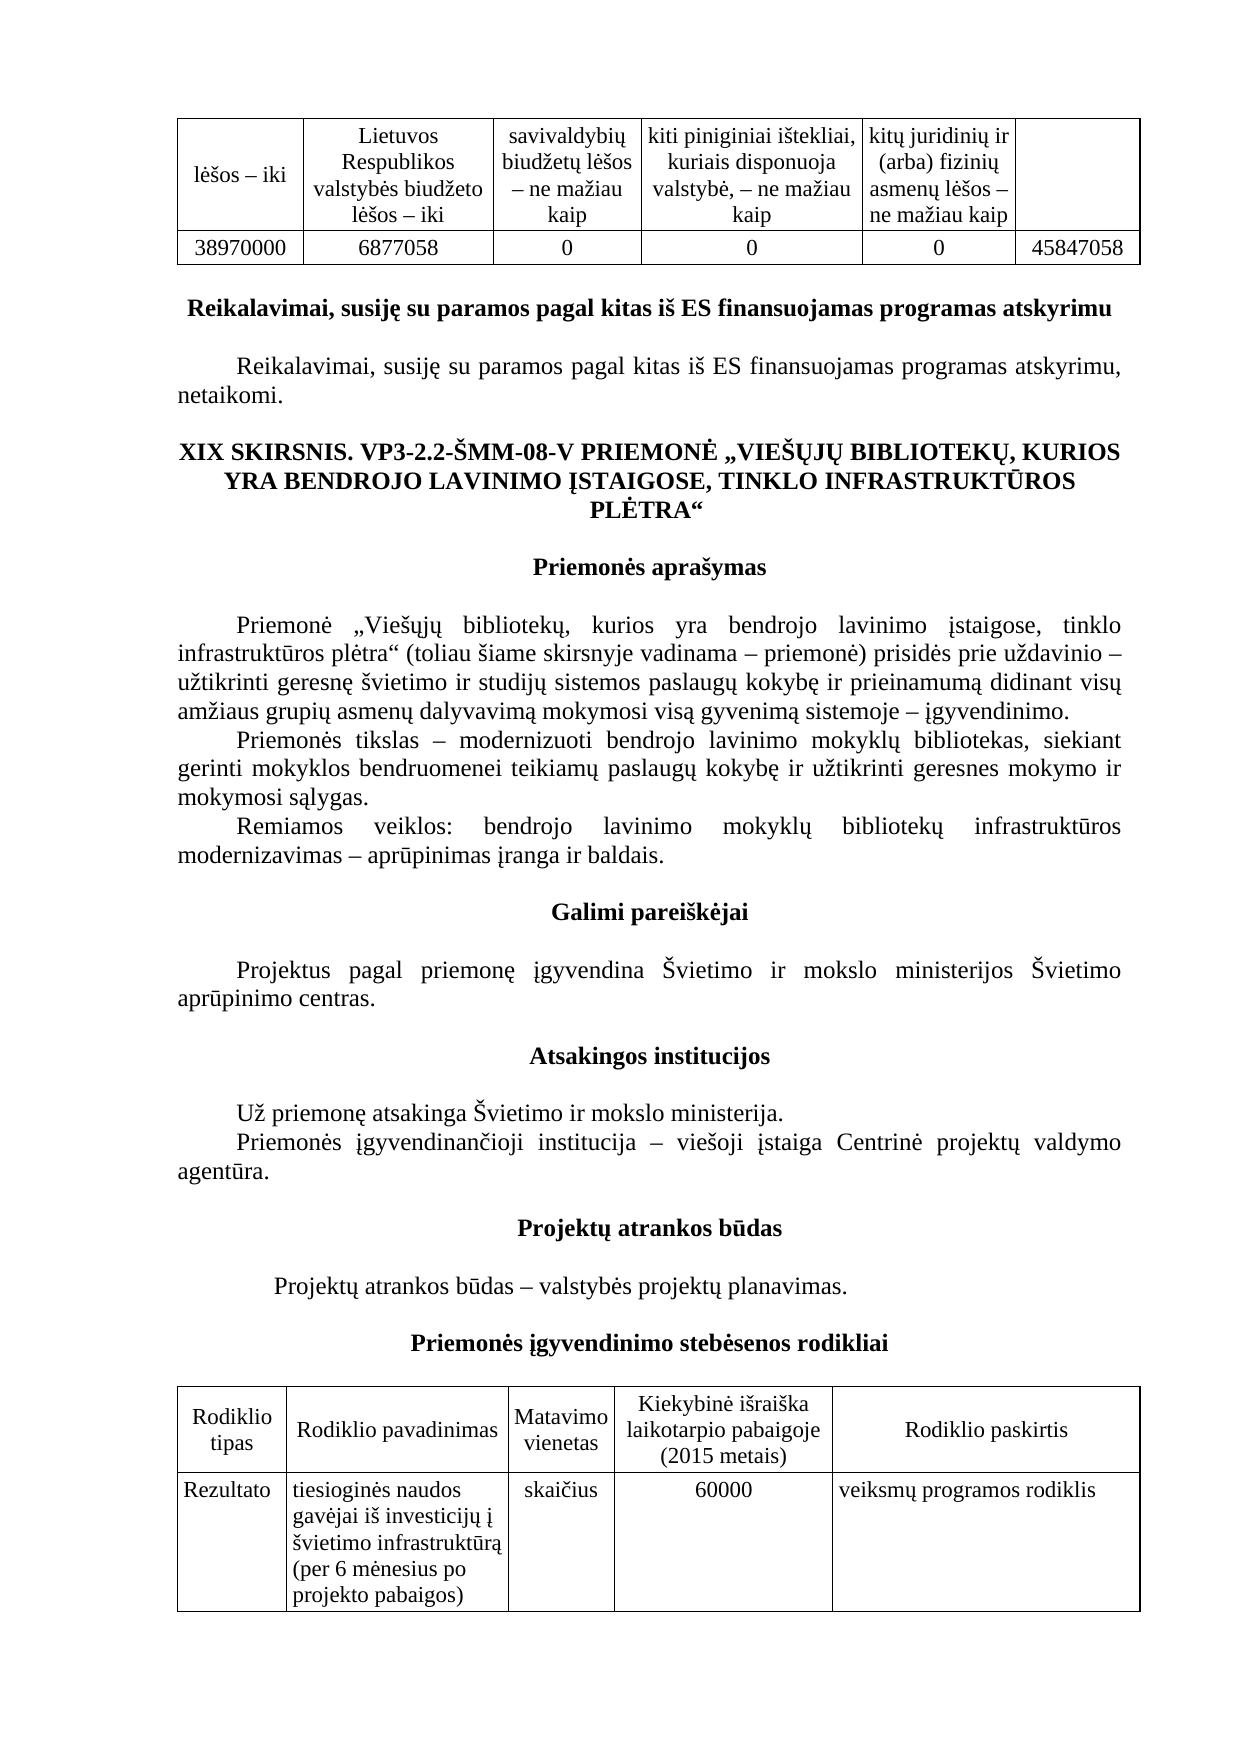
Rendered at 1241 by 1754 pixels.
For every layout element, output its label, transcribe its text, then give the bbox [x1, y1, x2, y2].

table_cell tiesioginės naudos gavėjai iš investicijų į švietimo infrastruktūrą (per 6 mėnesius po projekto pabaigos) [287, 1473, 508, 1611]
text Priemonė „Viešųjų bibliotekų, kurios yra bendrojo lavinimo įstaigose, tinklo infrastruktūros plėtra“ (toliau šiame skirsnyje vadinama – priemonė) prisidės prie uždavinio – užtikrinti geresnę švietimo ir studijų sistemos paslaugų kokybę ir prieinamumą didinant visų amžiaus grupių asmenų dalyvavimą mokymosi visą gyvenimą sistemoje – įgyvendinimo. [177, 610, 1122, 725]
table_cell savivaldybių biudžetų lėšos – ne mažiau kaip [494, 119, 641, 230]
table_cell kiti piniginiai ištekliai, kuriais disponuoja valstybė, – ne mažiau kaip [642, 119, 862, 230]
table_cell 6877058 [304, 231, 493, 264]
table_cell 45847058 [1016, 231, 1139, 264]
table_header [1016, 119, 1139, 230]
table_cell 0 [863, 231, 1015, 264]
text Remiamos veiklos: bendrojo lavinimo mokyklų bibliotekų infrastruktūros modernizavimas – aprūpinimas įranga ir baldais. [177, 811, 1122, 868]
text Priemonės įgyvendinančioji institucija – viešoji įstaiga Centrinė projektų valdymo agentūra. [177, 1127, 1122, 1185]
table_cell lėšos – iki [178, 119, 303, 230]
text Galimi pareiškėjai [177, 897, 1122, 926]
table_cell Lietuvos Respublikos valstybės biudžeto lėšos – iki [304, 119, 493, 230]
text Priemonės aprašymas [177, 552, 1122, 581]
text Reikalavimai, susiję su paramos pagal kitas iš ES finansuojamas programas atskyrimu [177, 293, 1122, 322]
text Už priemonę atsakinga Švietimo ir mokslo ministerija. [177, 1098, 1122, 1127]
table_header Rodiklio paskirtis [833, 1387, 1139, 1472]
text Priemonės tikslas – modernizuoti bendrojo lavinimo mokyklų bibliotekas, siekiant gerinti mokyklos bendruomenei teikiamų paslaugų kokybę ir užtikrinti geresnes mokymo ir mokymosi sąlygas. [177, 725, 1122, 811]
text XIX SKIRSNIS. VP3-2.2-ŠMM-08-V PRIEMONĖ „VIEŠŲJŲ BIBLIOTEKŲ, KURIOS YRA BENDROJO LAVINIMO ĮSTAIGOSE, TINKLO INFRASTRUKTŪROS PLĖTRA“ [177, 437, 1122, 523]
text Reikalavimai, susiję su paramos pagal kitas iš ES finansuojamas programas atskyrimu, netaikomi. [177, 351, 1122, 408]
table_header Kiekybinė išraiška laikotarpio pabaigoje (2015 metais) [615, 1387, 832, 1472]
text Projektų atrankos būdas [177, 1213, 1122, 1242]
table_header Rodiklio pavadinimas [287, 1387, 508, 1472]
table_cell Rezultato [178, 1473, 286, 1611]
table_cell 38970000 [178, 231, 303, 264]
table_cell 0 [494, 231, 641, 264]
table_cell veiksmų programos rodiklis [833, 1473, 1139, 1611]
text Atsakingos institucijos [177, 1041, 1122, 1070]
table_cell 60000 [615, 1473, 832, 1611]
table_cell skaičius [509, 1473, 614, 1611]
table_header Matavimo vienetas [509, 1387, 614, 1472]
table_cell 0 [642, 231, 862, 264]
text Projektus pagal priemonę įgyvendina Švietimo ir mokslo ministerijos Švietimo aprūpinimo centras. [177, 955, 1122, 1012]
table_header Rodiklio tipas [178, 1387, 286, 1472]
text Projektų atrankos būdas – valstybės projektų planavimas. [215, 1271, 1122, 1300]
table_cell kitų juridinių ir (arba) fizinių asmenų lėšos – ne mažiau kaip [863, 119, 1015, 230]
text Priemonės įgyvendinimo stebėsenos rodikliai [177, 1328, 1122, 1357]
